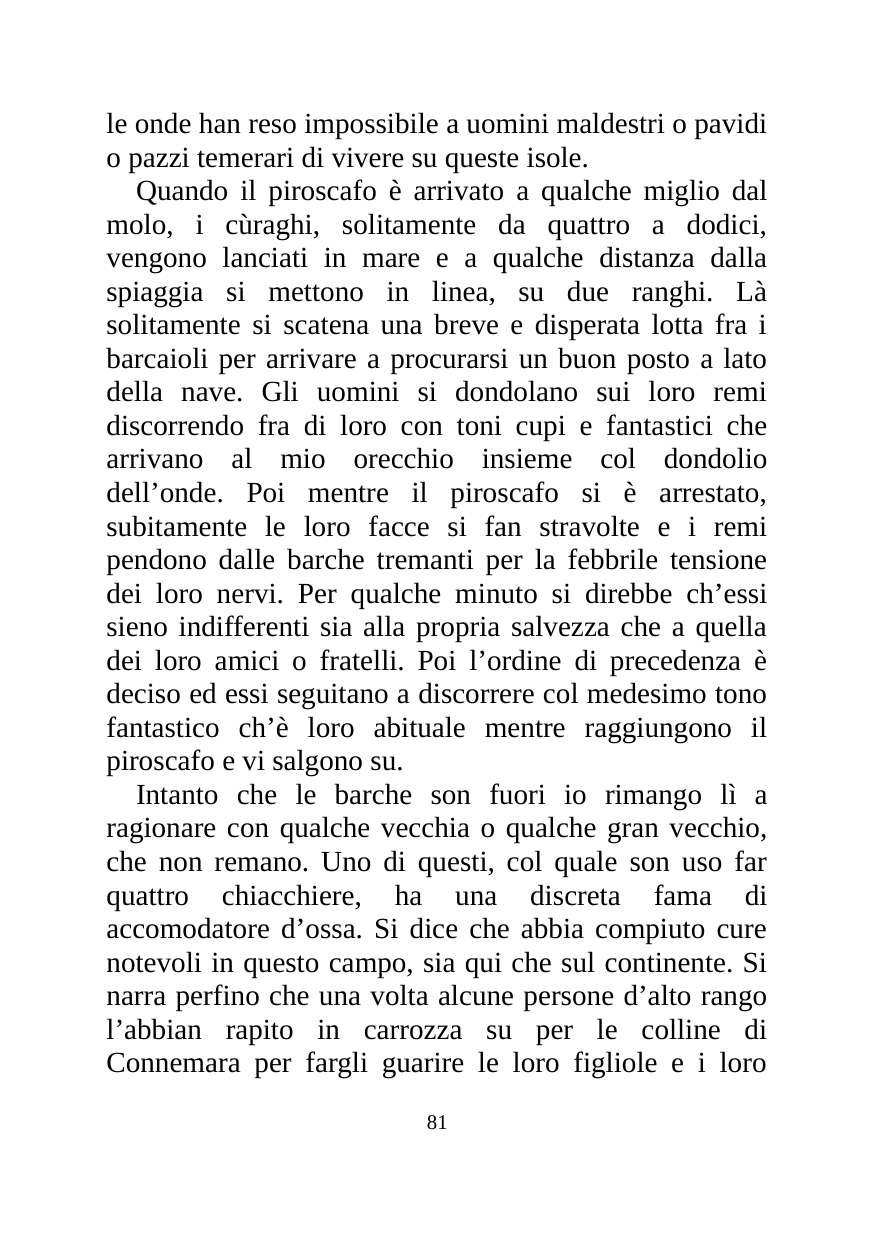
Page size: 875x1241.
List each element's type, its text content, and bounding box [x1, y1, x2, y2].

text Intanto che le barche son fuori io rimango lì a ragionare con qualche vecchia o qualche gran vecchio, che non remano. Uno di questi, col quale son uso far quattro chiacchiere, ha una discreta fama di accomodatore d’ossa. Si dice che abbia compiuto cure notevoli in questo campo, sia qui che sul continente. Si narra perfino che una volta alcune persone d’alto rango l’abbian rapito in carrozza su per le colline di Connemara per fargli guarire le loro figliole e i loro [106, 777, 768, 1079]
text Quando il piroscafo è arrivato a qualche miglio dal molo, i cùraghi, solitamente da quattro a dodici, vengono lanciati in mare e a qualche distanza dalla spiaggia si mettono in linea, su due ranghi. Là solitamente si scatena una breve e disperata lotta fra i barcaioli per arrivare a procurarsi un buon posto a lato della nave. Gli uomini si dondolano sui loro remi discorrendo fra di loro con toni cupi e fantastici che arrivano al mio orecchio insieme col dondolio dell’onde. Poi mentre il piroscafo si è arrestato, subitamente le loro facce si fan stravolte e i remi pendono dalle barche tremanti per la febbrile tensione dei loro nervi. Per qualche minuto si direbbe ch’essi sieno indifferenti sia alla propria salvezza che a quella dei loro amici o fratelli. Poi l’ordine di precedenza è deciso ed essi seguitano a discorrere col medesimo tono fantastico ch’è loro abituale mentre raggiungono il piroscafo e vi salgono su. [106, 173, 768, 777]
text le onde han reso impossibile a uomini maldestri o pavidi o pazzi temerari di vivere su queste isole. [106, 106, 768, 173]
